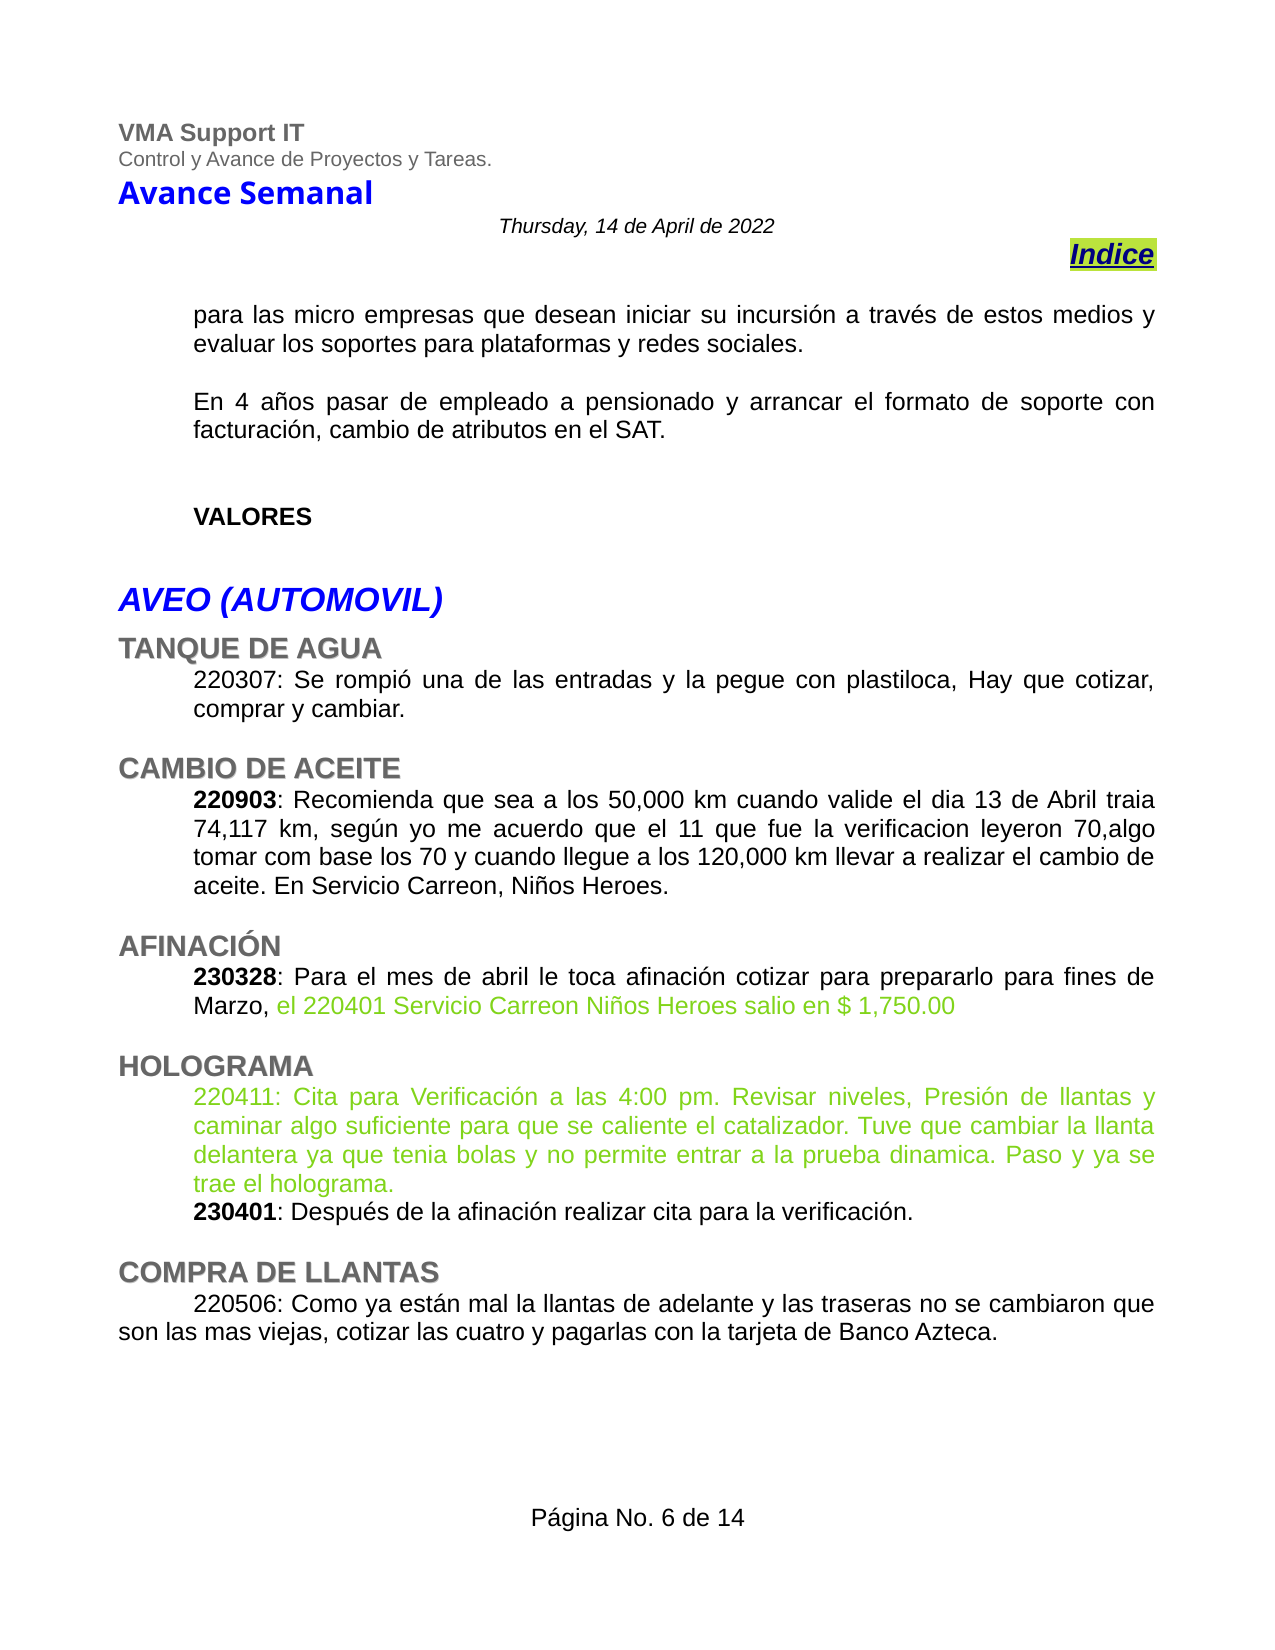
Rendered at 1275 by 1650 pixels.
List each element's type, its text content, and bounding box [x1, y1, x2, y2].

subtitle TANQUE DE AGUA [118, 631, 1157, 665]
text 230328: Para el mes de abril le toca afinación cotizar para prepararlo para fines de Marzo, el 220401 Servicio Carreon Niños Heroes salio en $ 1,750.00 [193, 962, 1157, 1020]
text para las micro empresas que desean iniciar su incursión a través de estos medios y evaluar los soportes para plataformas y redes sociales. [193, 300, 1157, 358]
text En 4 años pasar de empleado a pensionado y arrancar el formato de soporte con facturación, cambio de atributos en el SAT. [193, 387, 1157, 444]
subtitle CAMBIO DE ACEITE [118, 751, 1157, 785]
subtitle HOLOGRAMA [118, 1049, 1157, 1082]
text 220411: Cita para Verificación a las 4:00 pm. Revisar niveles, Presión de llantas y caminar algo suficiente para que se caliente el catalizador. Tuve que cambiar la llanta delantera ya que tenia bolas y no permite entrar a la prueba dinamica. Paso y ya se trae el holograma. [193, 1082, 1157, 1197]
text 230401: Después de la afinación realizar cita para la verificación. [118, 1197, 1157, 1226]
text 220903: Recomienda que sea a los 50,000 km cuando valide el dia 13 de Abril traia 74,117 km, según yo me acuerdo que el 11 que fue la verificacion leyeron 70,algo tomar com base los 70 y cuando llegue a los 120,000 km llevar a realizar el cambio de aceite. En Servicio Carreon, Niños Heroes. [193, 785, 1157, 900]
text VALORES [193, 502, 1157, 530]
subtitle AFINACIÓN [118, 929, 1157, 962]
subtitle AVEO (Automovil) [118, 580, 1157, 619]
text 220506: Como ya están mal la llantas de adelante y las traseras no se cambiaron que son las mas viejas, cotizar las cuatro y pagarlas con la tarjeta de Banco Azteca. [118, 1289, 1157, 1346]
text 220307: Se rompió una de las entradas y la pegue con plastiloca, Hay que cotizar, comprar y cambiar. [193, 665, 1157, 722]
subtitle COMPRA DE LLANTAS [118, 1255, 1157, 1289]
